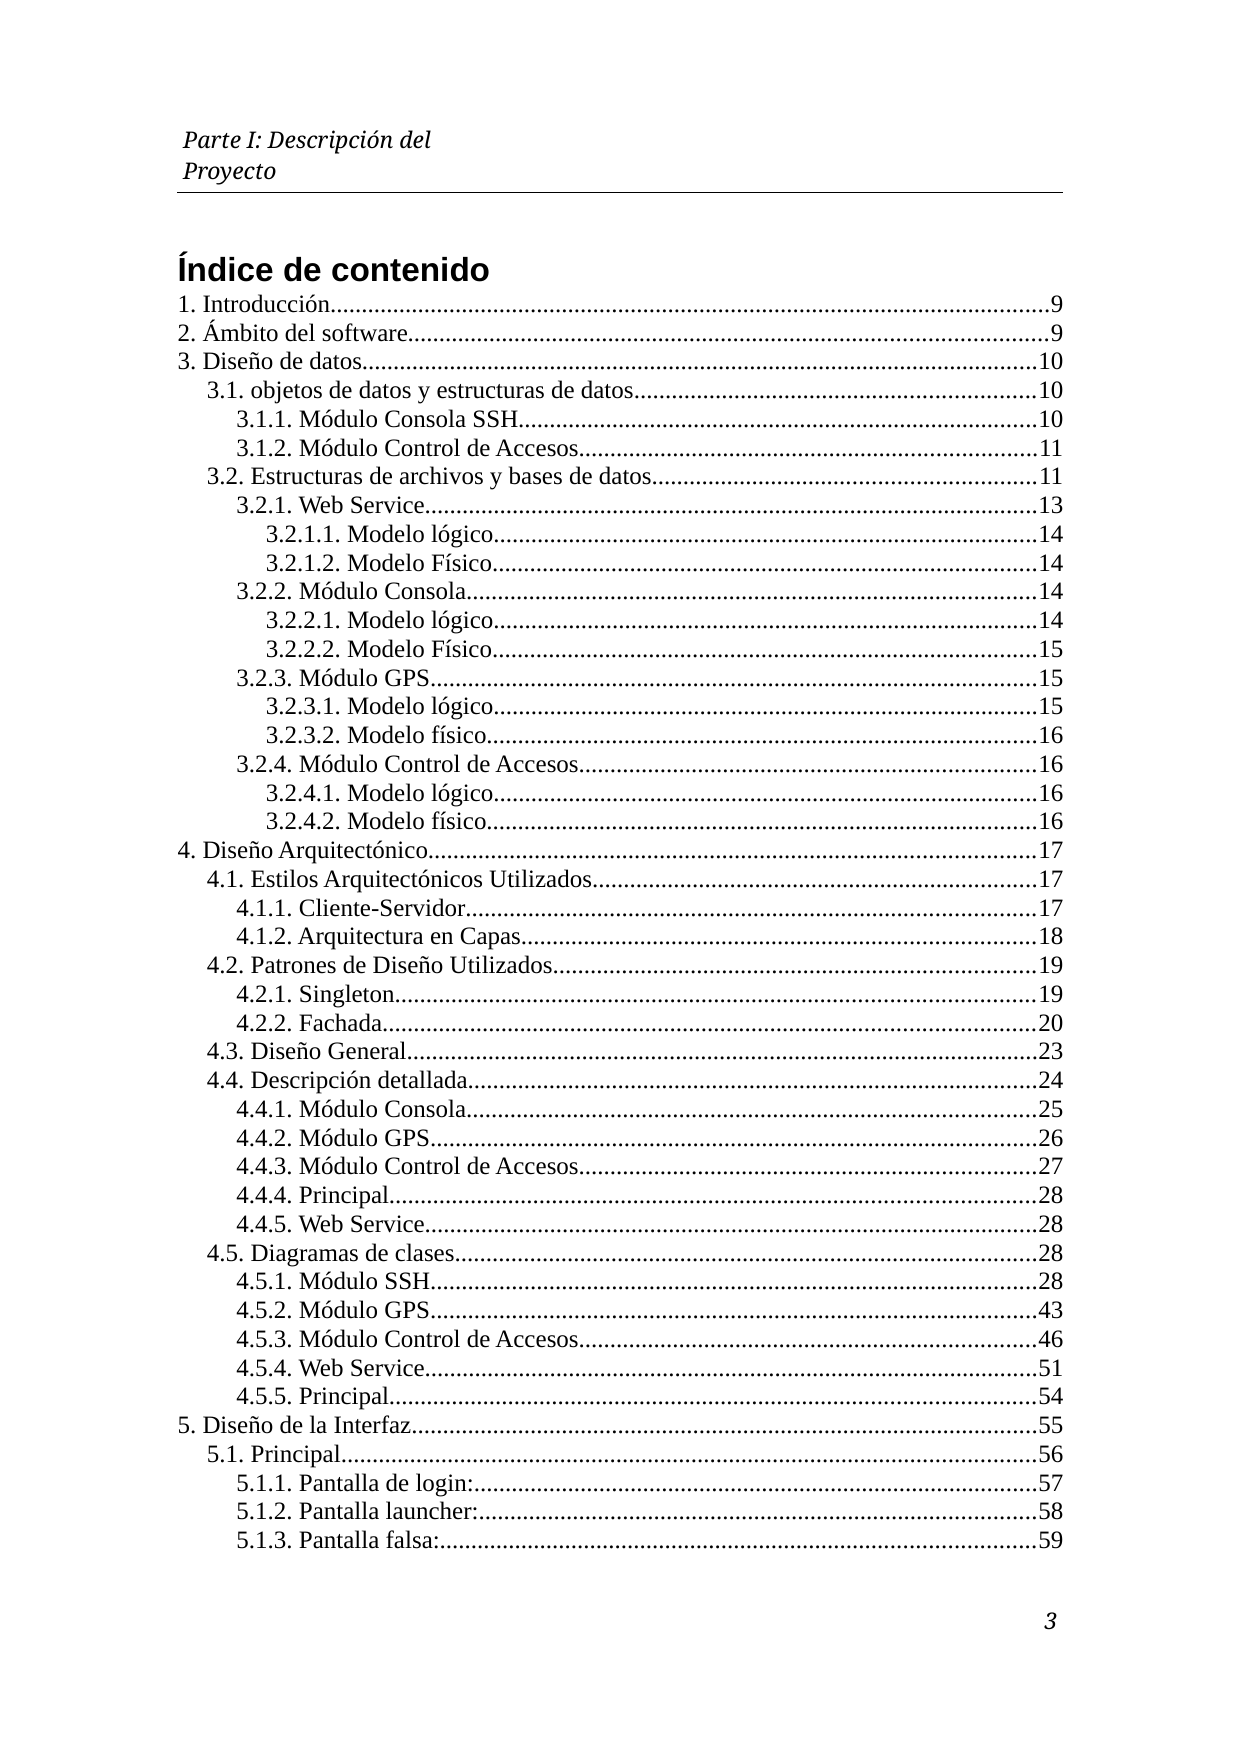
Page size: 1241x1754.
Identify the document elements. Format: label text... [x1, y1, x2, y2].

text 3.1. objetos de datos y estructuras de datos 10 [207, 375, 1063, 404]
text 3.2.4.1. Modelo lógico 16 [266, 778, 1063, 806]
text 3.1.1. Módulo Consola SSH 10 [236, 404, 1063, 433]
text 3.2.3.1. Modelo lógico 15 [266, 691, 1063, 720]
text 2. Ámbito del software 9 [177, 318, 1063, 346]
text 3.2.3. Módulo GPS 15 [236, 663, 1063, 691]
subtitle Índice de contenido [177, 250, 1063, 289]
text 3.2.1.2. Modelo Físico 14 [266, 548, 1063, 576]
text 3.1.2. Módulo Control de Accesos 11 [236, 433, 1063, 461]
text 4.1. Estilos Arquitectónicos Utilizados 17 [207, 864, 1063, 893]
text 1. Introducción 9 [177, 289, 1063, 318]
text 3.2.2.2. Modelo Físico 15 [266, 634, 1063, 663]
text 4.1.2. Arquitectura en Capas 18 [236, 921, 1063, 950]
text 3.2.1.1. Modelo lógico 14 [266, 519, 1063, 548]
text 4.4.5. Web Service 28 [236, 1209, 1063, 1238]
text 4.5. Diagramas de clases 28 [207, 1238, 1063, 1266]
text 4.5.2. Módulo GPS 43 [236, 1295, 1063, 1324]
text 5.1.1. Pantalla de login: 57 [236, 1468, 1063, 1496]
text 3.2.4.2. Modelo físico 16 [266, 806, 1063, 835]
text 5. Diseño de la Interfaz 55 [177, 1410, 1063, 1439]
text 3.2.1. Web Service 13 [236, 490, 1063, 519]
text 4.1.1. Cliente-Servidor 17 [236, 893, 1063, 921]
text 4.5.1. Módulo SSH 28 [236, 1266, 1063, 1295]
text 4.4.3. Módulo Control de Accesos 27 [236, 1151, 1063, 1180]
text 4.4.2. Módulo GPS 26 [236, 1123, 1063, 1151]
text 4. Diseño Arquitectónico 17 [177, 835, 1063, 864]
text 4.5.4. Web Service 51 [236, 1353, 1063, 1381]
text 3.2. Estructuras de archivos y bases de datos. 11 [207, 461, 1063, 490]
text 3.2.2. Módulo Consola 14 [236, 576, 1063, 605]
text 4.2. Patrones de Diseño Utilizados 19 [207, 950, 1063, 979]
text 3.2.4. Módulo Control de Accesos 16 [236, 749, 1063, 778]
text 4.2.1. Singleton 19 [236, 979, 1063, 1008]
text 3.2.2.1. Modelo lógico 14 [266, 605, 1063, 634]
text 4.5.3. Módulo Control de Accesos 46 [236, 1324, 1063, 1353]
text 4.4.4. Principal 28 [236, 1180, 1063, 1209]
text 4.5.5. Principal 54 [236, 1381, 1063, 1410]
text 4.3. Diseño General 23 [207, 1036, 1063, 1065]
text 5.1. Principal 56 [207, 1439, 1063, 1468]
text 4.2.2. Fachada 20 [236, 1008, 1063, 1036]
text 4.4.1. Módulo Consola 25 [236, 1094, 1063, 1123]
text 3. Diseño de datos 10 [177, 346, 1063, 375]
text 4.4. Descripción detallada 24 [207, 1065, 1063, 1094]
text 3.2.3.2. Modelo físico 16 [266, 720, 1063, 749]
text 5.1.3. Pantalla falsa: 59 [236, 1525, 1063, 1554]
text 5.1.2. Pantalla launcher: 58 [236, 1496, 1063, 1525]
